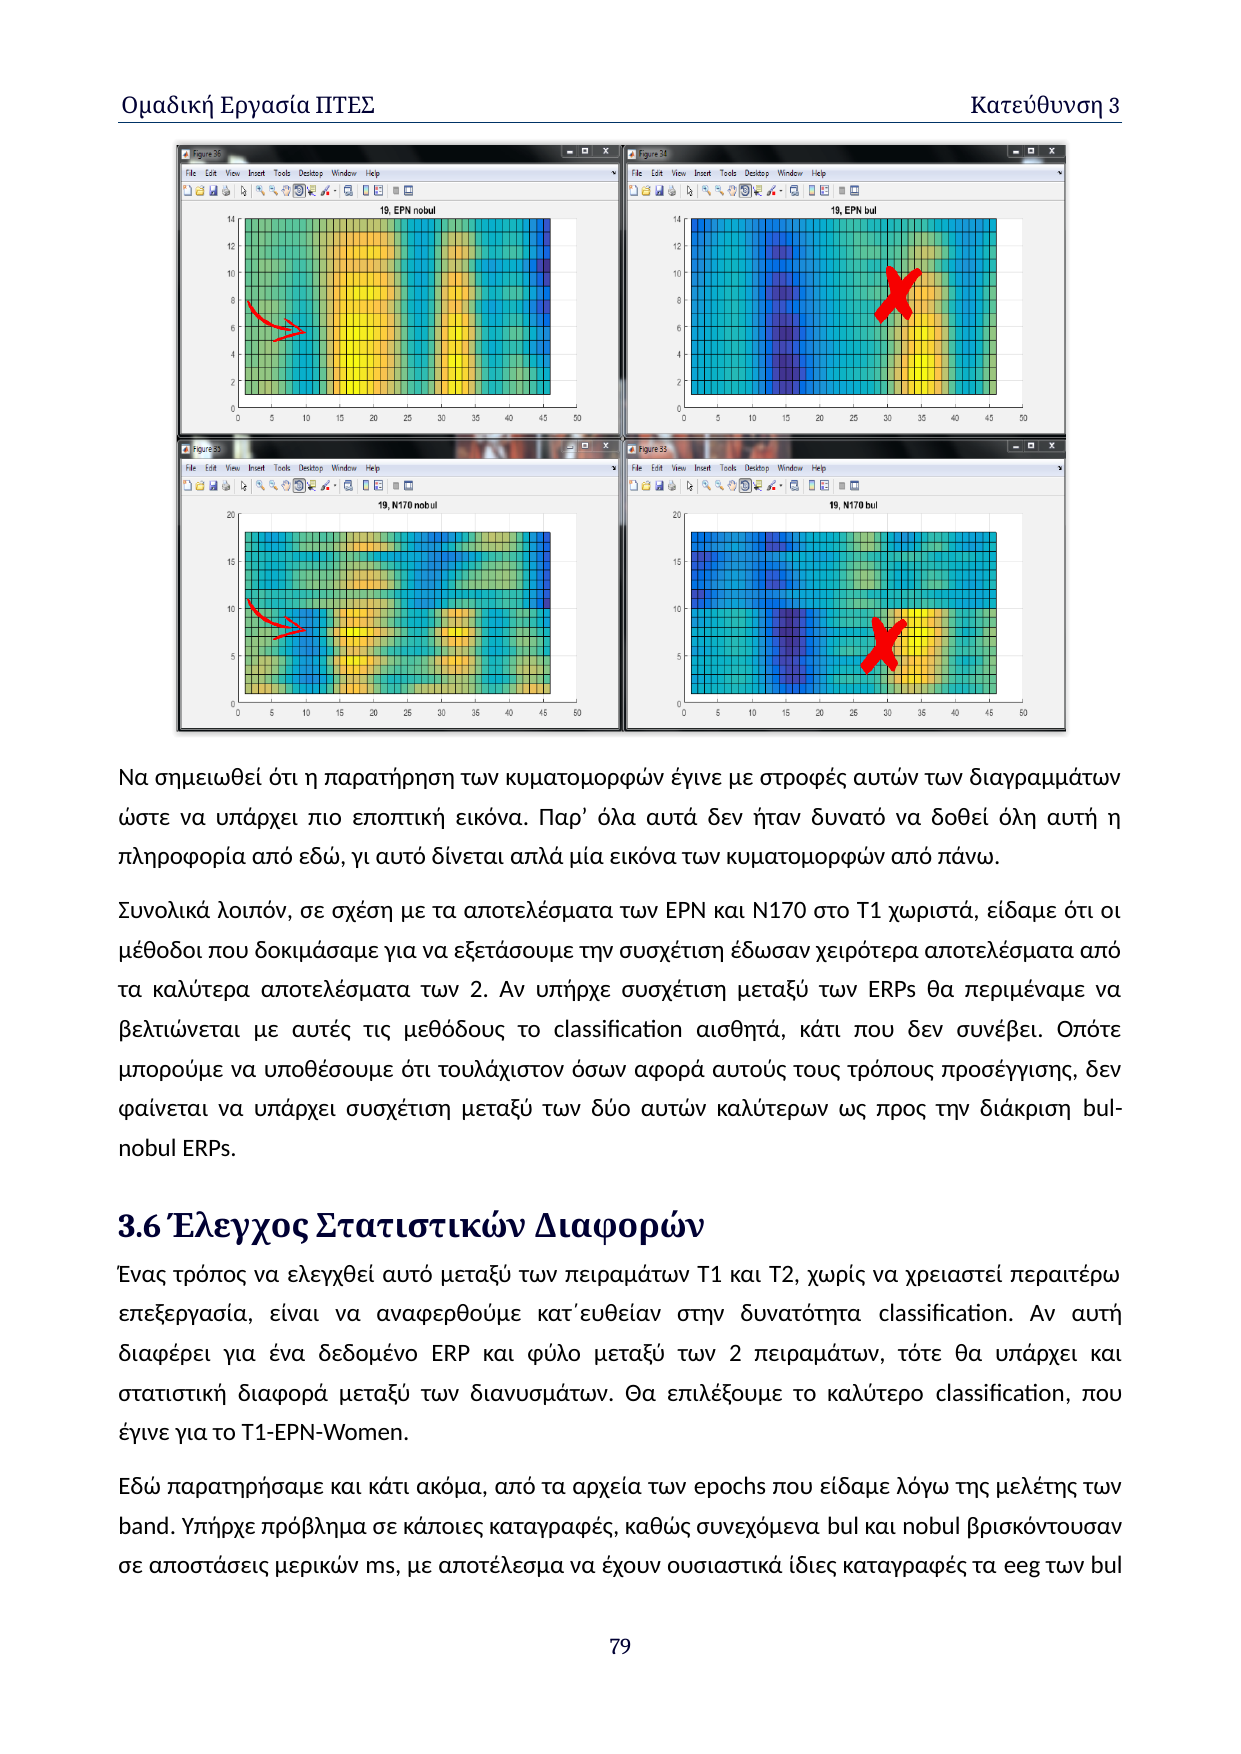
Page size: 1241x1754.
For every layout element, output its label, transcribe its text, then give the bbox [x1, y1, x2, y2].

picture [170, 137, 1071, 738]
subtitle Έλεγχος Στατιστικών Διαφορών [118, 1207, 1122, 1246]
text Ένας τρόπος να ελεγχθεί αυτό μεταξύ των πειραμάτων Τ1 και Τ2, χωρίς να χρειαστεί περαιτέρω επεξεργασία, είναι να αναφερθούμε κατ΄ευθείαν στην δυνατότητα classification. Αν αυτή διαφέρει για ένα δεδομένο ERP και φύλο μεταξύ των 2 πειραμάτων, τότε θα υπάρχει και στατιστική διαφορά μεταξύ των διανυσμάτων. Θα επιλέξουμε το καλύτερο classification, που έγινε για το Τ1-EPN-Women. [118, 1258, 1122, 1447]
text Συνολικά λοιπόν, σε σχέση με τα αποτελέσματα των EPN και N170 στο Τ1 χωριστά, είδαμε ότι οι μέθοδοι που δοκιμάσαμε για να εξετάσουμε την συσχέτιση έδωσαν χειρότερα αποτελέσματα από τα καλύτερα αποτελέσματα των 2. Αν υπήρχε συσχέτιση μεταξύ των ERPs θα περιμέναμε να βελτιώνεται με αυτές τις μεθόδους το classification αισθητά, κάτι που δεν συνέβει. Οπότε μπορούμε να υποθέσουμε ότι τουλάχιστον όσων αφορά αυτούς τους τρόπους προσέγγισης, δεν φαίνεται να υπάρχει συσχέτιση μεταξύ των δύο αυτών καλύτερων ως προς την διάκριση bul-nobul ΕRPs. [118, 894, 1122, 1162]
text Εδώ παρατηρήσαμε και κάτι ακόμα, από τα αρχεία των epochs που είδαμε λόγω της μελέτης των band. Υπήρχε πρόβλημα σε κάποιες καταγραφές, καθώς συνεχόμενα bul και nobul βρισκόντουσαν σε αποστάσεις μερικών ms, με αποτέλεσμα να έχουν ουσιαστικά ίδιες καταγραφές τα eeg των bul [118, 1471, 1122, 1580]
text Να σημειωθεί ότι η παρατήρηση των κυματομορφών έγινε με στροφές αυτών των διαγραμμάτων ώστε να υπάρχει πιο εποπτική εικόνα. Παρ’ όλα αυτά δεν ήταν δυνατό να δοθεί όλη αυτή η πληροφορία από εδώ, γι αυτό δίνεται απλά μία εικόνα των κυματομορφών από πάνω. [118, 761, 1122, 871]
